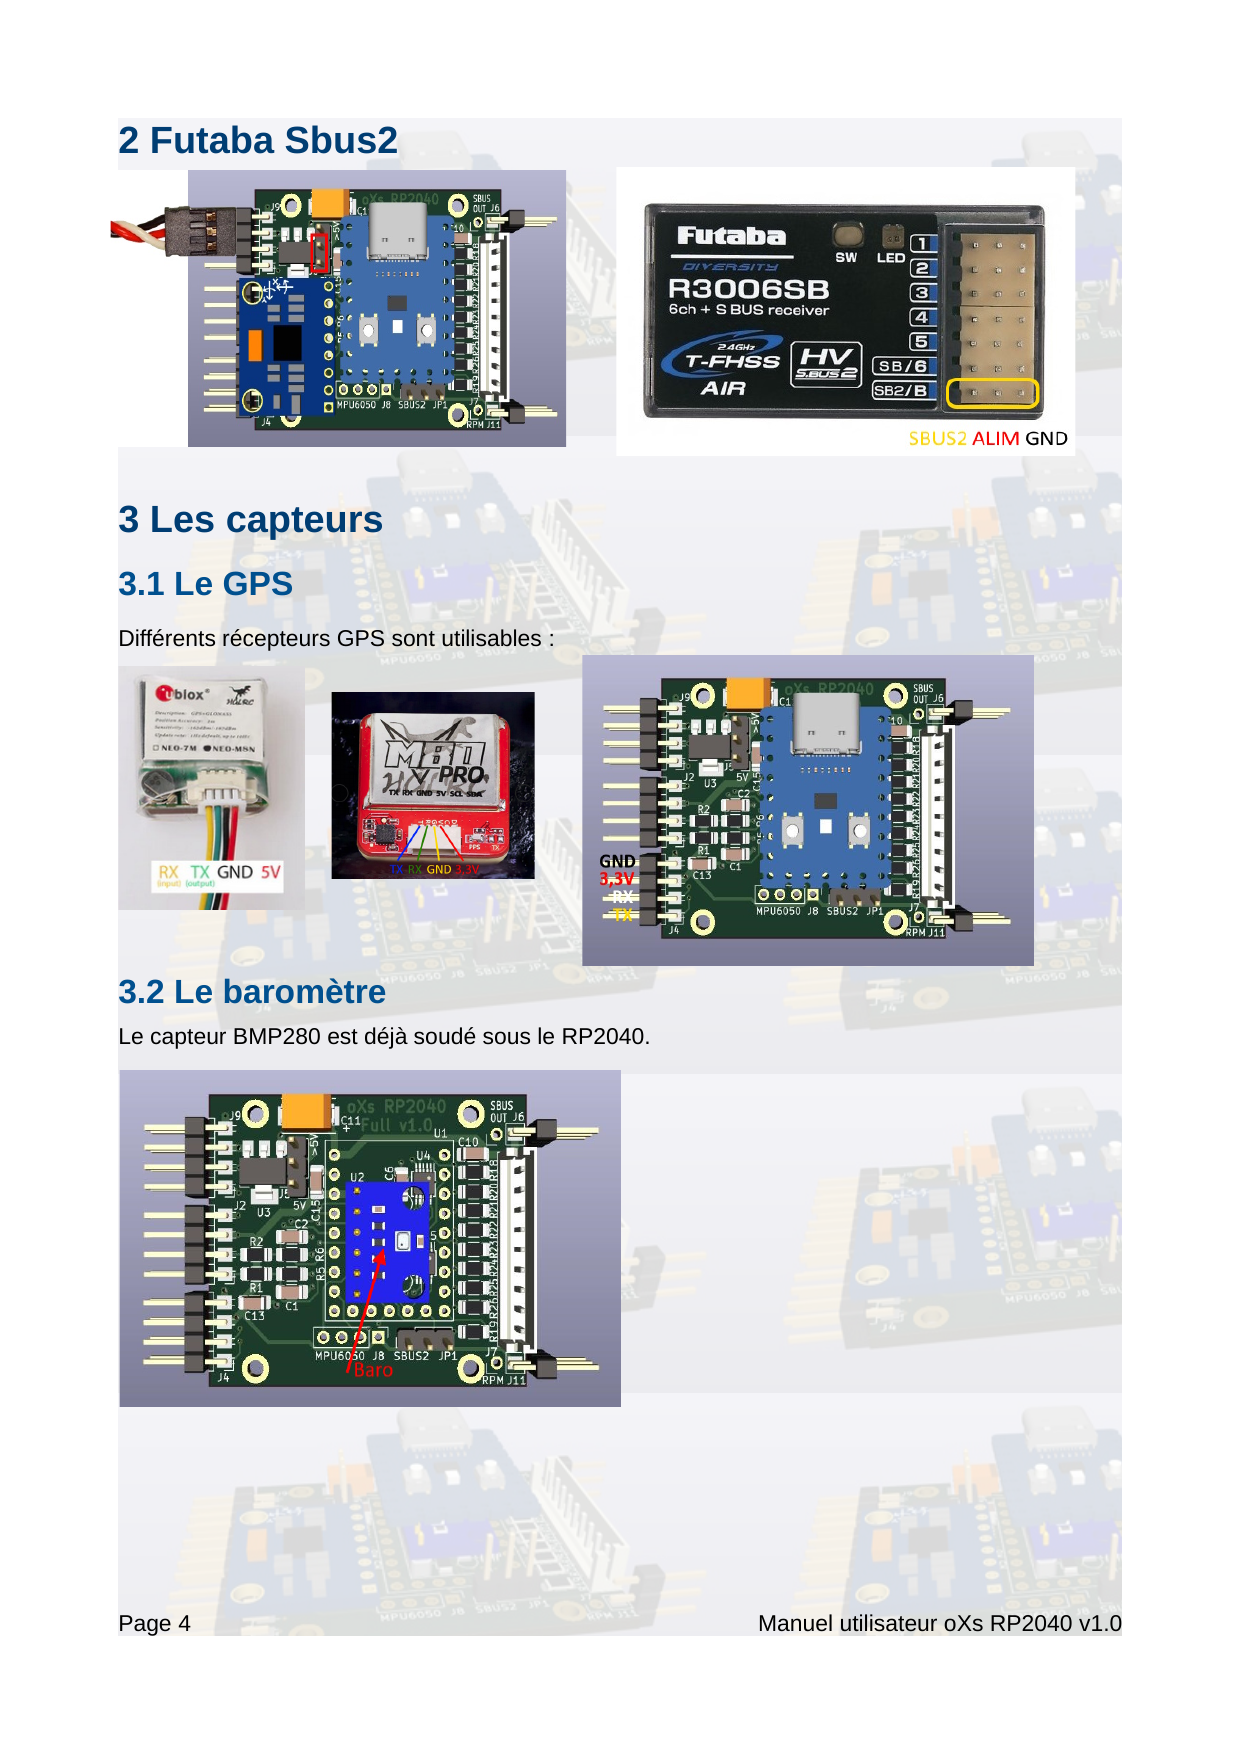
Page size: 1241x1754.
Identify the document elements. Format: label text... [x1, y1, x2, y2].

picture [331, 692, 535, 879]
picture [119, 1070, 621, 1407]
subtitle 3.2 Le baromètre [118, 972, 1122, 1011]
text 3 Les capteurs [118, 456, 1122, 541]
picture [110, 170, 567, 447]
picture [616, 167, 1076, 456]
picture [582, 655, 1034, 966]
text Le capteur BMP280 est déjà soudé sous le RP2040. [118, 1023, 1122, 1049]
subtitle 2 Futaba Sbus2 [118, 118, 1122, 162]
text 3.1 Le GPS [118, 564, 1122, 603]
text Différents récepteurs GPS sont utilisables : [118, 625, 1122, 651]
picture [118, 666, 305, 910]
